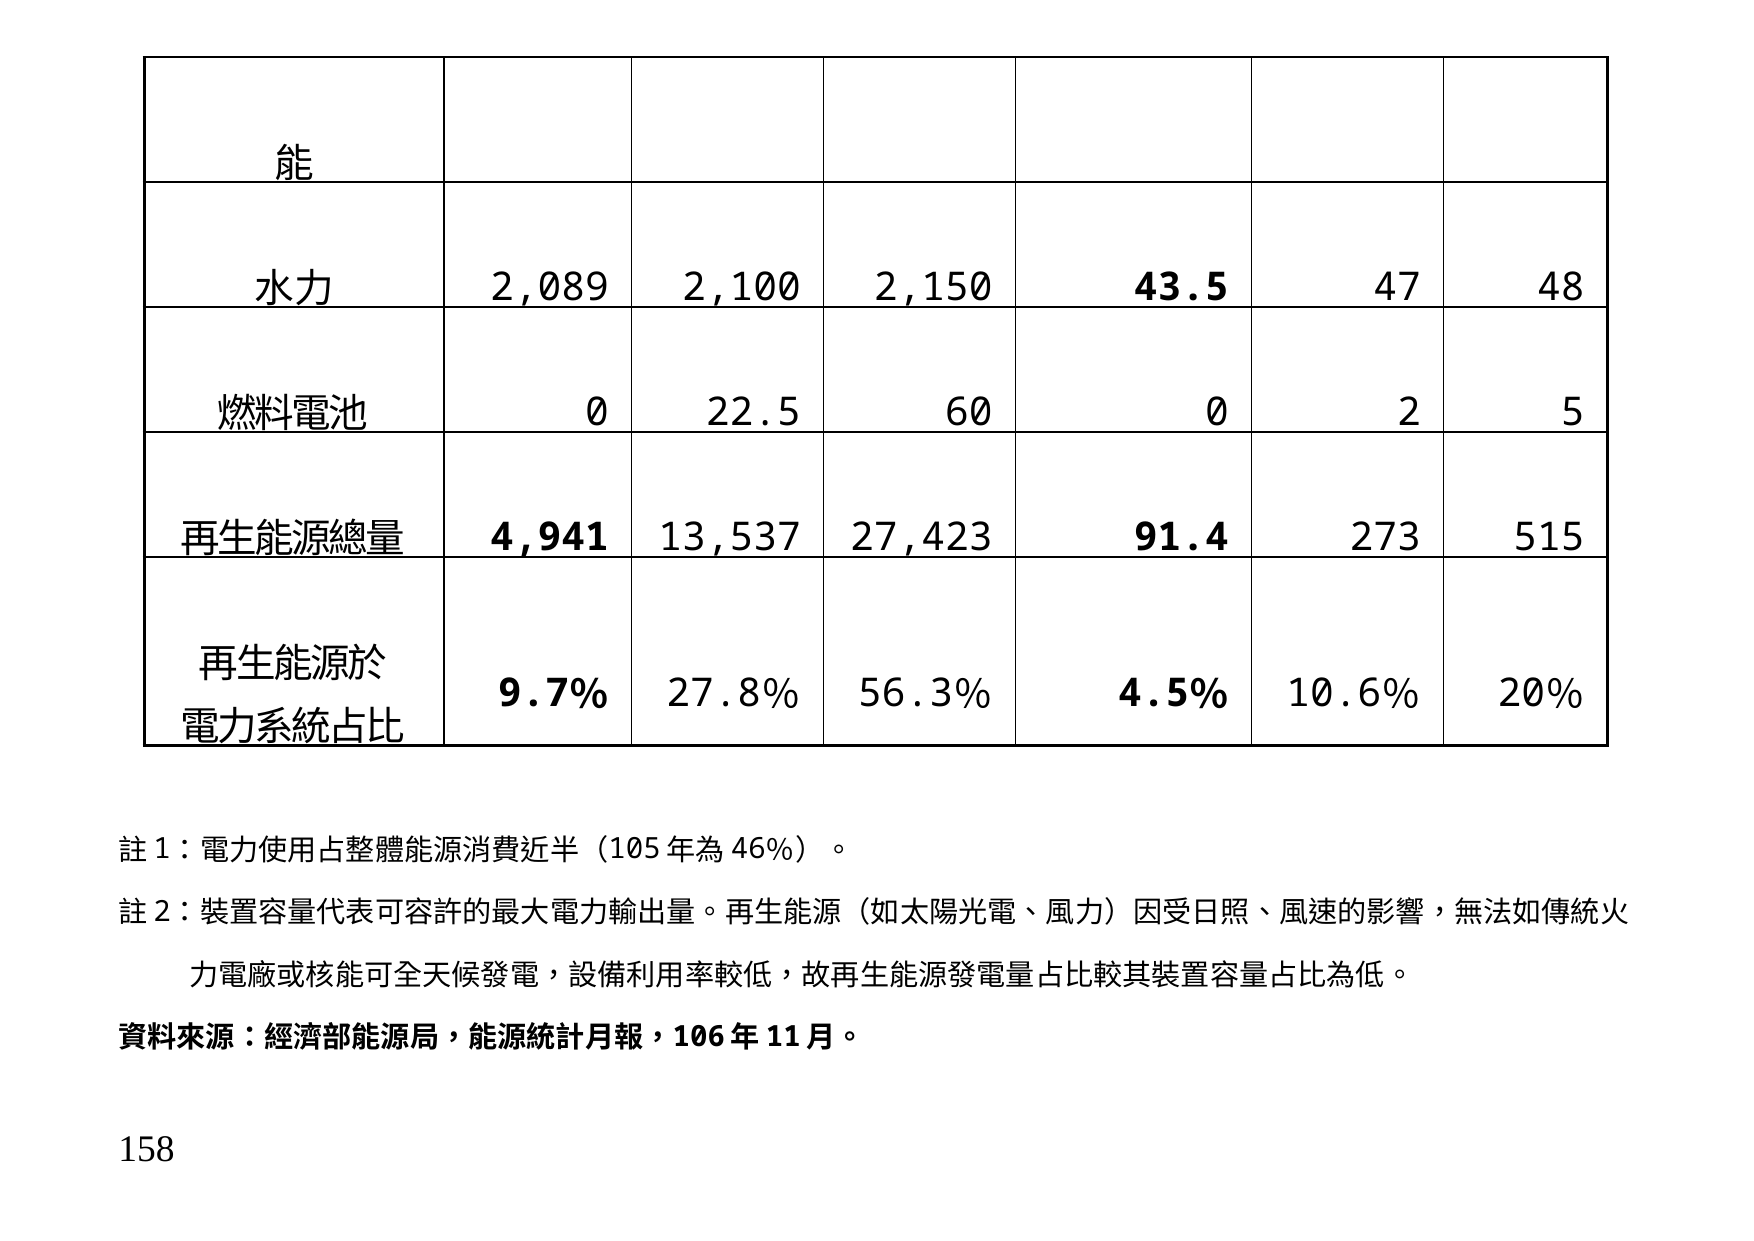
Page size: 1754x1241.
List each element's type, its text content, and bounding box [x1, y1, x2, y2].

table_cell 4.5％ [1016, 558, 1251, 743]
table_cell 515 [1444, 433, 1606, 556]
table_cell 27,423 [824, 433, 1015, 556]
table_cell 48 [1444, 183, 1606, 306]
table_cell [1016, 58, 1251, 181]
table_cell 水力 [146, 183, 443, 306]
table_cell 0 [1016, 308, 1251, 431]
table_cell 56.3％ [824, 558, 1015, 743]
table_cell [1444, 58, 1606, 181]
table_cell 再生能源總量 [146, 433, 443, 556]
table_cell 2 [1252, 308, 1443, 431]
table_cell 4,941 [445, 433, 631, 556]
text 註1：電力使用占整體能源消費近半（105年為46％）。 [118, 806, 1636, 868]
table_cell 91.4 [1016, 433, 1251, 556]
table_cell 60 [824, 308, 1015, 431]
table_cell 0 [445, 308, 631, 431]
table_cell 13,537 [632, 433, 823, 556]
text 資料來源：經濟部能源局，能源統計月報，106年11月。 [118, 993, 1636, 1056]
table_cell [1252, 58, 1443, 181]
table_cell 10.6％ [1252, 558, 1443, 743]
table_cell 能 [146, 58, 443, 181]
table_cell 47 [1252, 183, 1443, 306]
text 註2：裝置容量代表可容許的最大電力輸出量。再生能源（如太陽光電、風力）因受日照、風速的影響，無法如傳統火力電廠或核能可全天候發電，設備利用率較低，故再生能源發電量占比較其裝置容量占比為低。 [118, 868, 1636, 993]
table_cell 273 [1252, 433, 1443, 556]
table_cell 43.5 [1016, 183, 1251, 306]
table_cell 2,100 [632, 183, 823, 306]
table_cell 5 [1444, 308, 1606, 431]
table_cell 燃料電池 [146, 308, 443, 431]
table_cell 27.8％ [632, 558, 823, 743]
table_cell 20％ [1444, 558, 1606, 743]
table_cell 22.5 [632, 308, 823, 431]
table_cell [824, 58, 1015, 181]
table_cell 2,150 [824, 183, 1015, 306]
table_cell 2,089 [445, 183, 631, 306]
table_cell [632, 58, 823, 181]
table_cell 9.7％ [445, 558, 631, 743]
table_cell [445, 58, 631, 181]
table_cell 再生能源於 電力系統占比 [146, 558, 443, 743]
